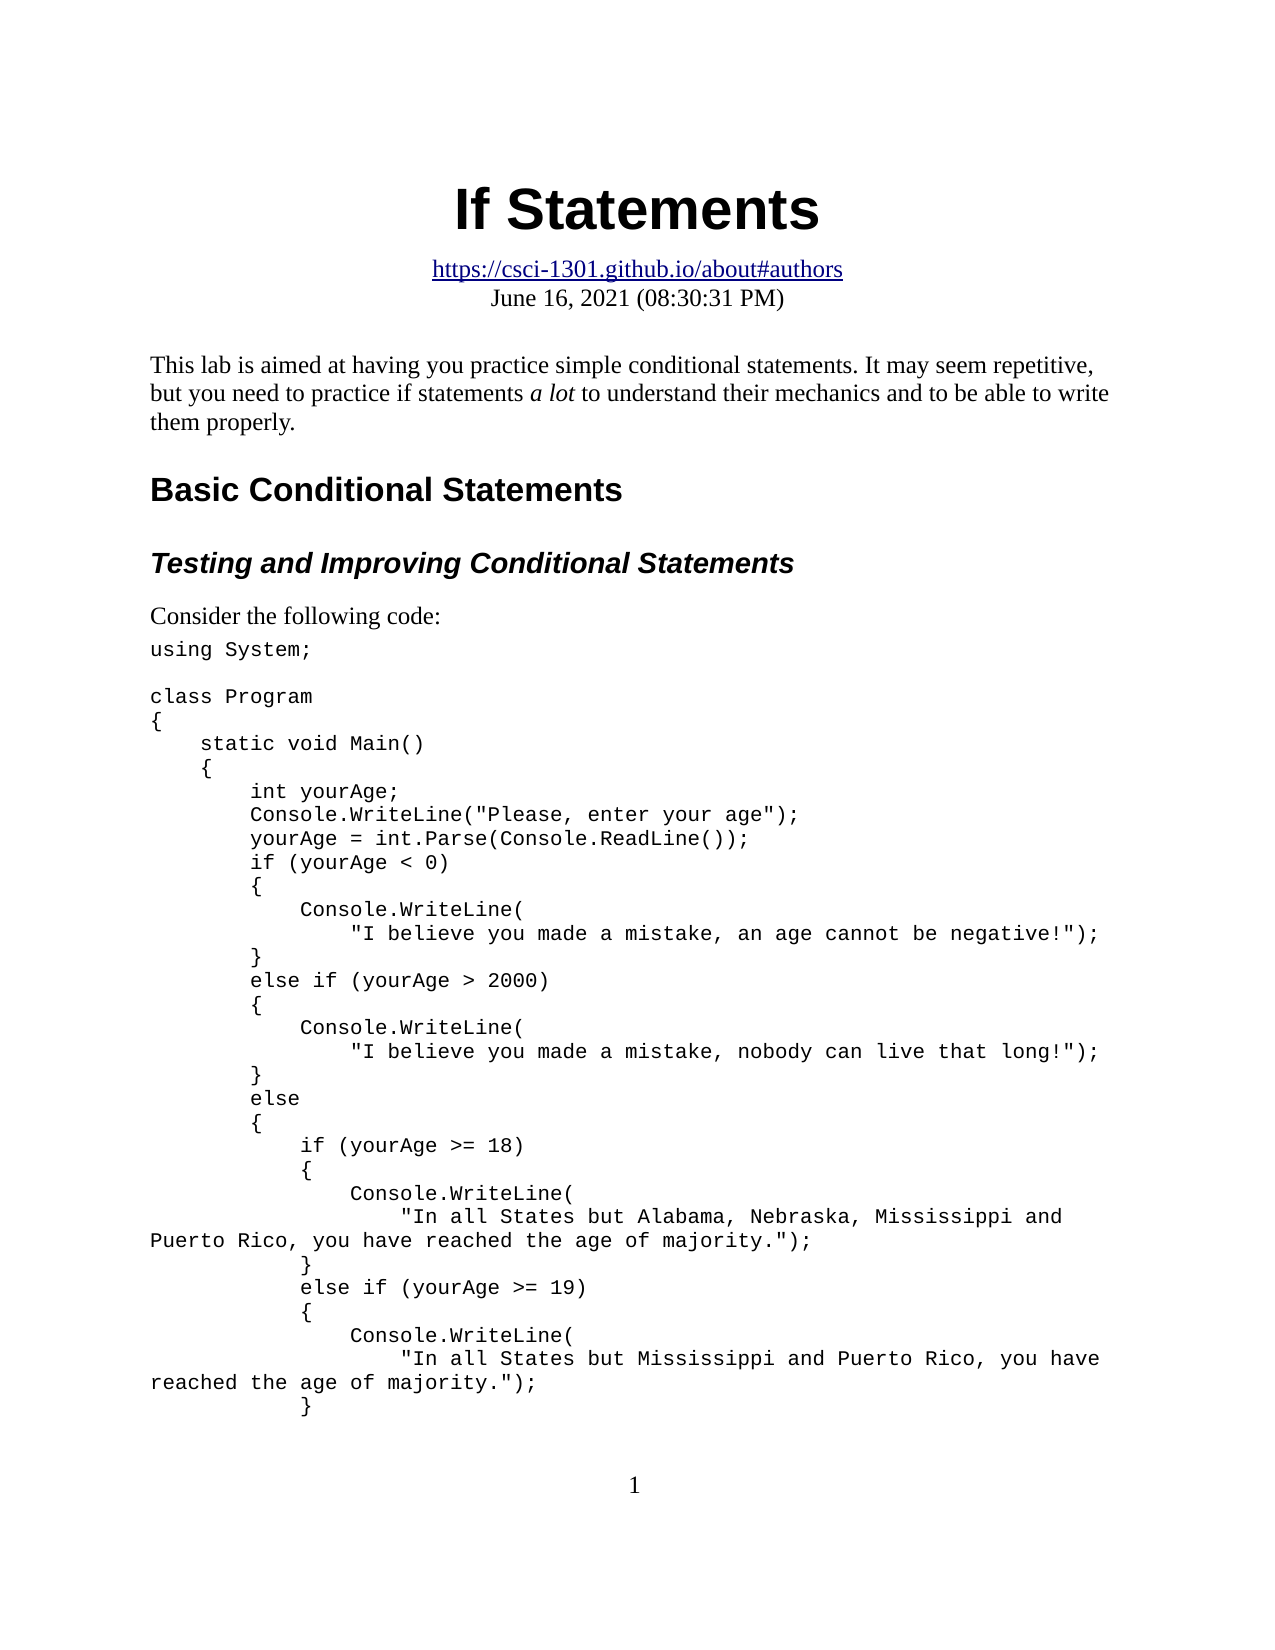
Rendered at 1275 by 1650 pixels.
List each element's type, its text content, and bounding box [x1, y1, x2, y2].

text else if (yourAge >= 19) [150, 1277, 1125, 1301]
text Console.WriteLine( [150, 1017, 1125, 1041]
text Console.WriteLine("Please, enter your age"); [150, 804, 1125, 828]
text This lab is aimed at having you practice simple conditional statements. It may seem repetitive, but you need to practice if statements a lot to understand their mechanics and to be able to write them properly. [150, 350, 1125, 436]
text yourAge = int.Parse(Console.ReadLine()); [150, 828, 1125, 852]
subtitle Testing and Improving Conditional Statements [150, 546, 1125, 580]
text { [150, 993, 1125, 1017]
text } [150, 1254, 1125, 1277]
text "I believe you made a mistake, an age cannot be negative!"); [150, 923, 1125, 946]
text } [150, 1064, 1125, 1088]
text https://csci-1301.github.io/about#authors [150, 254, 1125, 283]
text } [150, 1396, 1125, 1419]
text { [150, 1159, 1125, 1183]
text { [150, 757, 1125, 781]
text int yourAge; [150, 781, 1125, 804]
text else if (yourAge > 2000) [150, 970, 1125, 993]
text if (yourAge < 0) [150, 852, 1125, 875]
text Console.WriteLine( [150, 1324, 1125, 1348]
text "In all States but Mississippi and Puerto Rico, you have reached the age of majority."); [150, 1348, 1125, 1396]
text "I believe you made a mistake, nobody can live that long!"); [150, 1041, 1125, 1064]
text Consider the following code: [150, 601, 1125, 630]
text "In all States but Alabama, Nebraska, Mississippi and Puerto Rico, you have reached the age of majority."); [150, 1206, 1125, 1254]
text { [150, 1301, 1125, 1324]
text { [150, 875, 1125, 899]
subtitle Basic Conditional Statements [150, 470, 1125, 509]
text June 16, 2021 (08:30:31 PM) [150, 283, 1125, 312]
text Console.WriteLine( [150, 1183, 1125, 1206]
text static void Main() [150, 733, 1125, 757]
text if (yourAge >= 18) [150, 1135, 1125, 1159]
title If Statements [150, 175, 1125, 242]
text class Program [150, 686, 1125, 710]
text { [150, 1112, 1125, 1135]
text else [150, 1088, 1125, 1112]
text Console.WriteLine( [150, 899, 1125, 923]
text } [150, 946, 1125, 970]
text { [150, 710, 1125, 733]
text using System; [150, 639, 1125, 662]
